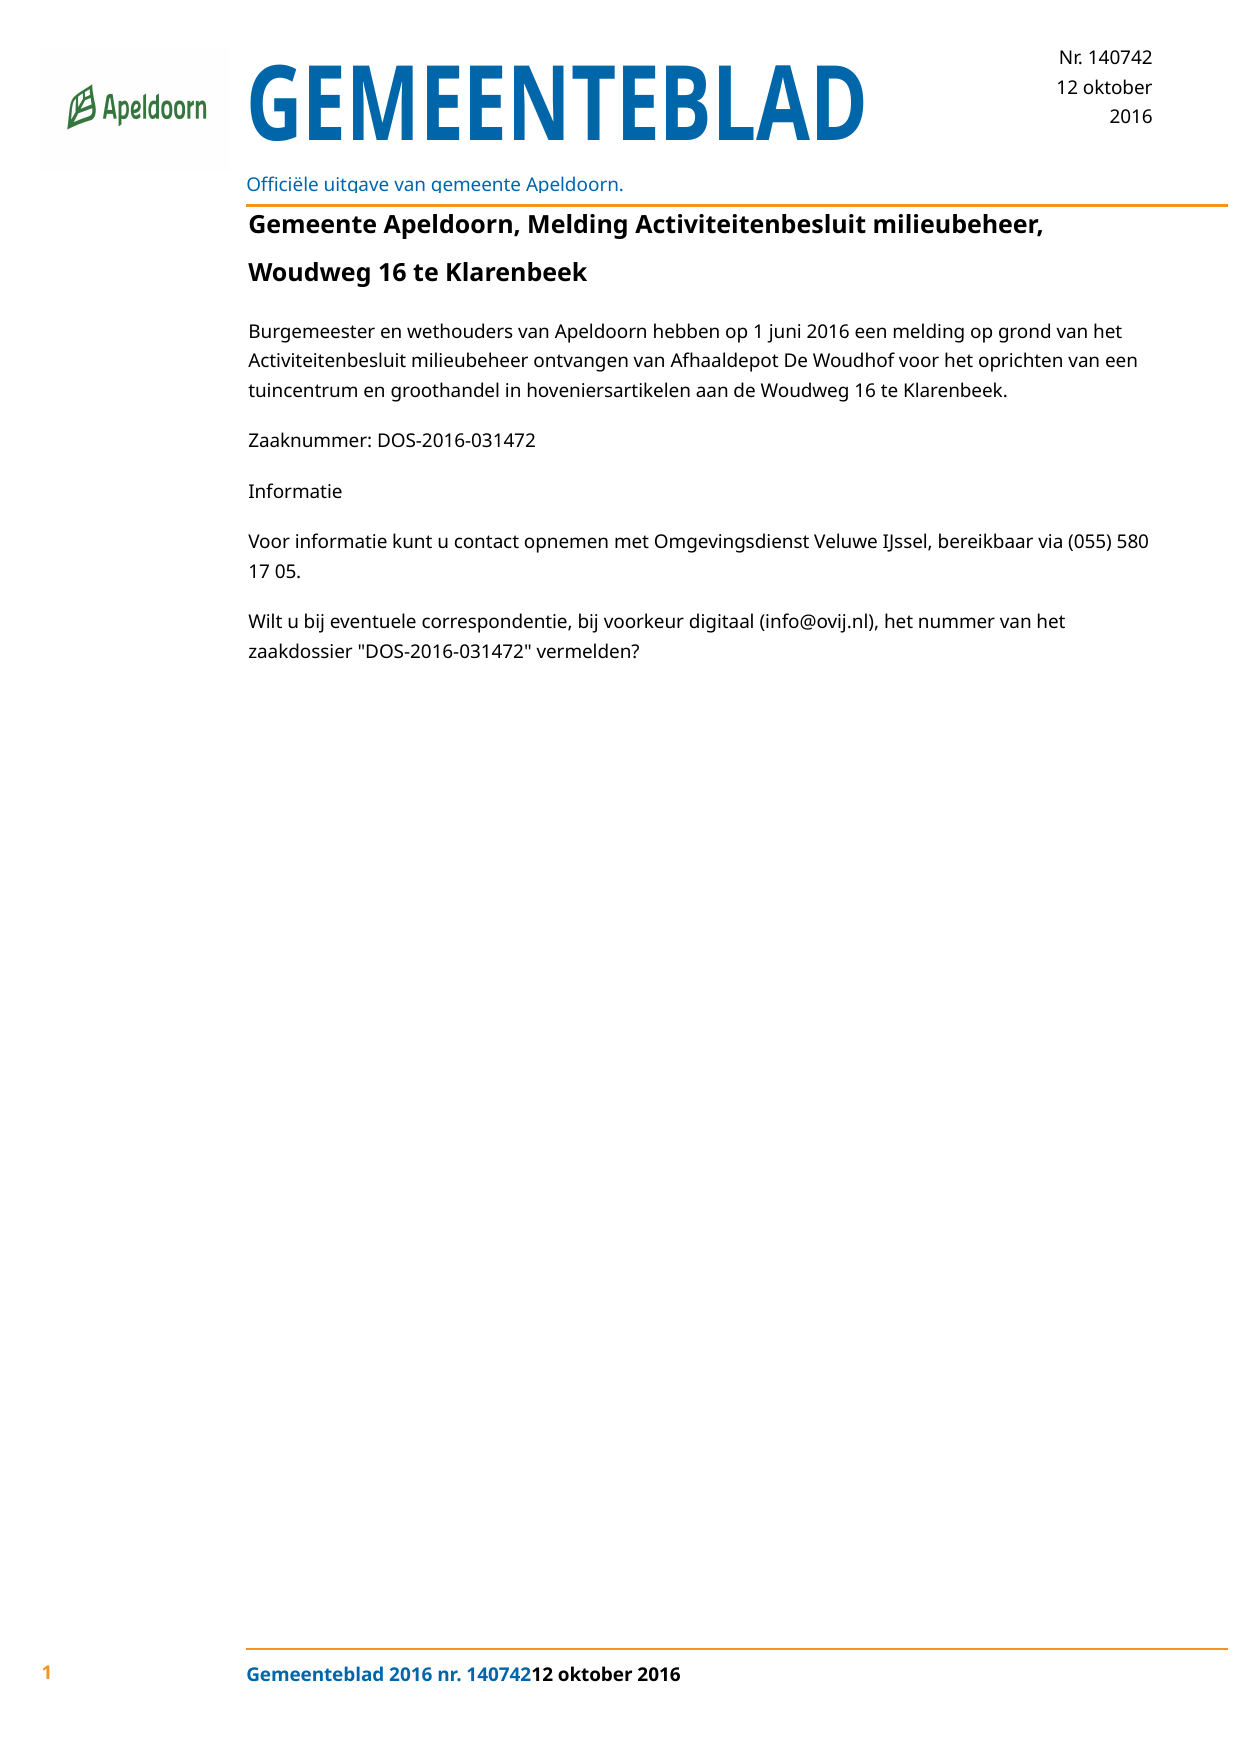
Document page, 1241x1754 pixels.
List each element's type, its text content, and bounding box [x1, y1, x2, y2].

text Gemeente Apeldoorn, Melding Activiteitenbesluit milieubeheer, Woudweg 16 te Klarenbeek [248, 207, 1152, 288]
text Burgemeester en wethouders van Apeldoorn hebben op 1 juni 2016 een melding op grond van het Activiteitenbesluit milieubeheer ontvangen van Afhaaldepot De Woudhof voor het oprichten van een tuincentrum en groothandel in hoveniersartikelen aan de Woudweg 16 te Klarenbeek. [248, 318, 1152, 403]
text Informatie [248, 478, 1152, 504]
picture [41, 47, 231, 172]
text Wilt u bij eventuele correspondentie, bij voorkeur digitaal (info@ovij.nl), het nummer van het zaakdossier "DOS-2016-031472" vermelden? [248, 608, 1152, 664]
text Zaaknummer: DOS-2016-031472 [248, 427, 1152, 453]
text Voor informatie kunt u contact opnemen met Omgevingsdienst Veluwe IJssel, bereikbaar via (055) 580 17 05. [248, 528, 1152, 584]
